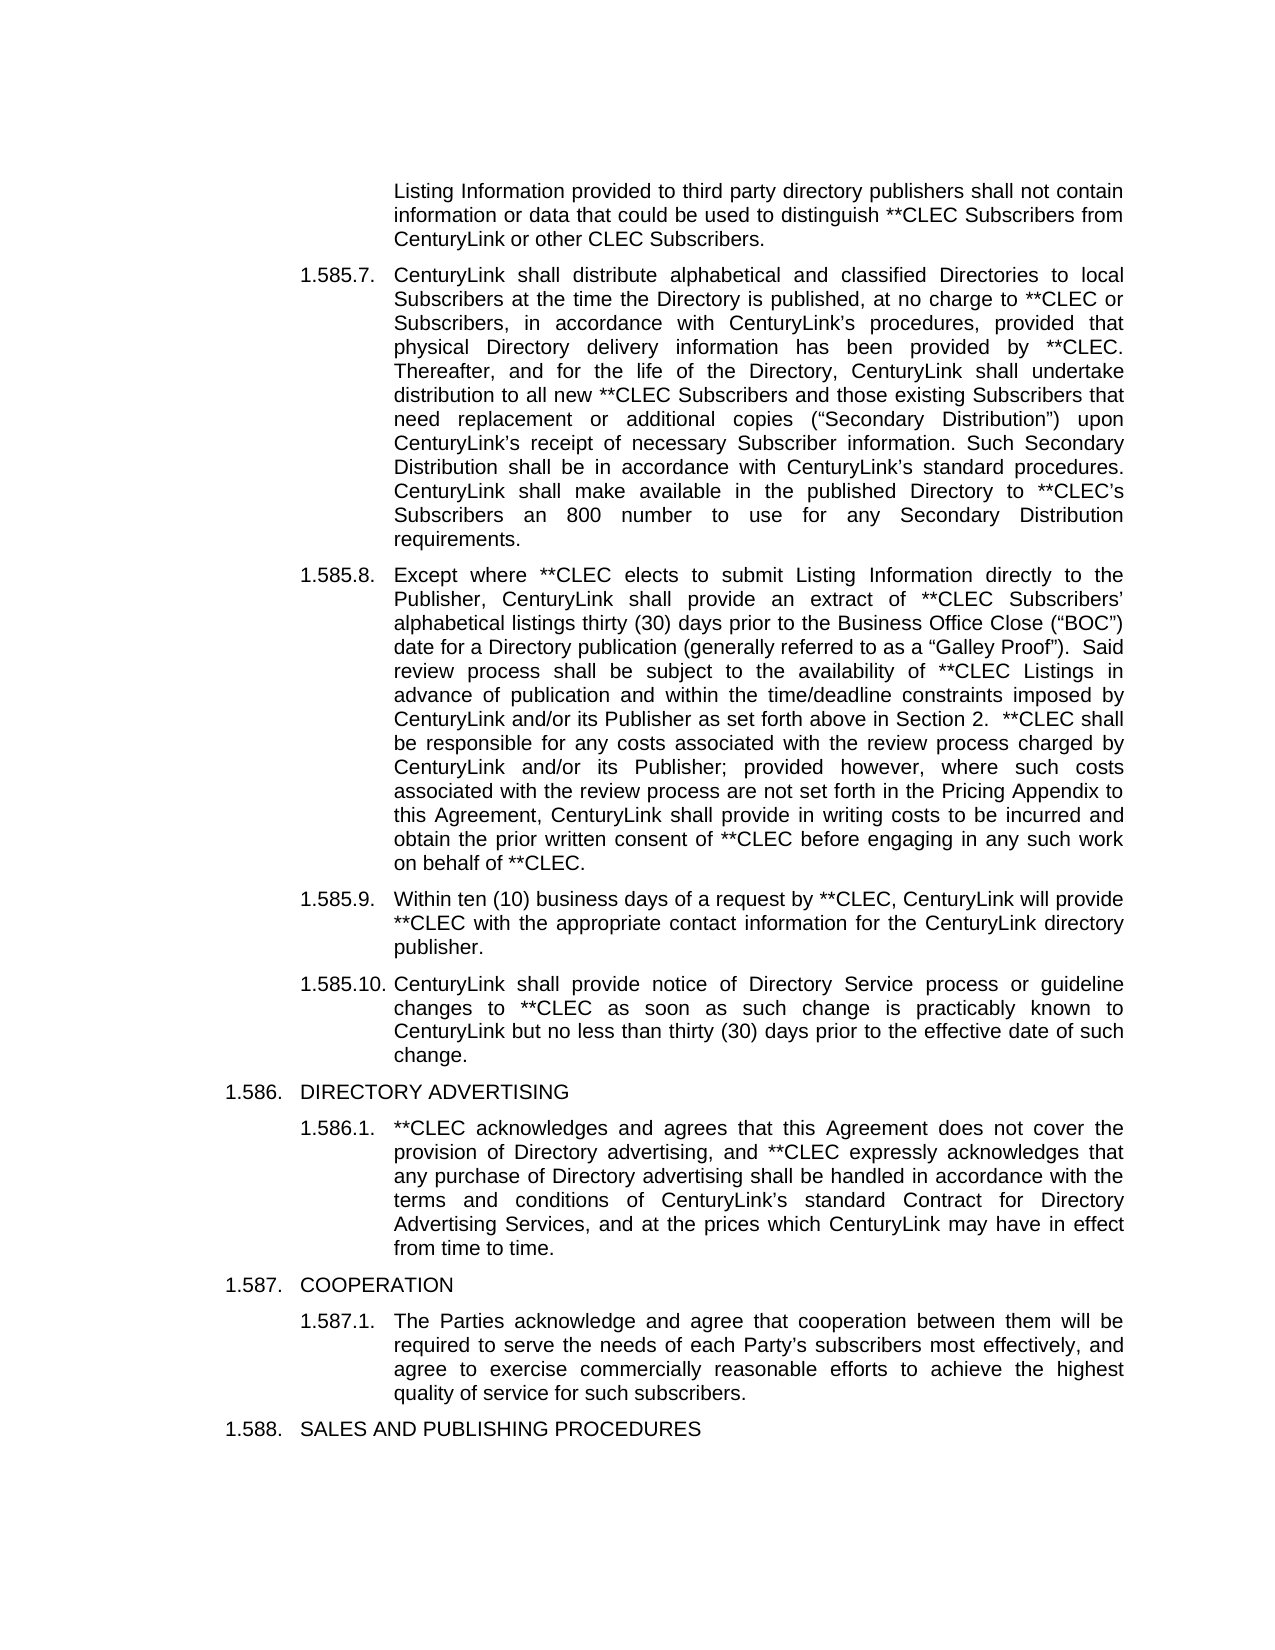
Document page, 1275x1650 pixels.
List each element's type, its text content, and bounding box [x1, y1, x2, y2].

list DIRECTORY ADVERTISING [225, 1080, 1125, 1104]
list Within ten (10) business days of a request by **CLEC, CenturyLink will provide **CLEC with the appropriate contact information for the CenturyLink directory publisher. [300, 887, 1125, 959]
list The Parties acknowledge and agree that cooperation between them will be required to serve the needs of each Party’s subscribers most effectively, and agree to exercise commercially reasonable efforts to achieve the highest quality of service for such subscribers. [300, 1309, 1125, 1405]
list COOPERATION [225, 1272, 1125, 1296]
list **CLEC acknowledges and agrees that this Agreement does not cover the provision of Directory advertising, and **CLEC expressly acknowledges that any purchase of Directory advertising shall be handled in accordance with the terms and conditions of CenturyLink’s standard Contract for Directory Advertising Services, and at the prices which CenturyLink may have in effect from time to time. [300, 1116, 1125, 1260]
list CenturyLink shall provide notice of Directory Service process or guideline changes to **CLEC as soon as such change is practicably known to CenturyLink but no less than thirty (30) days prior to the effective date of such change. [300, 971, 1125, 1067]
list SALES AND PUBLISHING PROCEDURES [225, 1417, 1125, 1441]
list Listing Information provided to third party directory publishers shall not contain information or data that could be used to distinguish **CLEC Subscribers from CenturyLink or other CLEC Subscribers. [300, 179, 1125, 251]
list Except where **CLEC elects to submit Listing Information directly to the Publisher, CenturyLink shall provide an extract of **CLEC Subscribers’ alphabetical listings thirty (30) days prior to the Business Office Close (“BOC”) date for a Directory publication (generally referred to as a “Galley Proof”). Said review process shall be subject to the availability of **CLEC Listings in advance of publication and within the time/deadline constraints imposed by CenturyLink and/or its Publisher as set forth above in Section 2. **CLEC shall be responsible for any costs associated with the review process charged by CenturyLink and/or its Publisher; provided however, where such costs associated with the review process are not set forth in the Pricing Appendix to this Agreement, CenturyLink shall provide in writing costs to be incurred and obtain the prior written consent of **CLEC before engaging in any such work on behalf of **CLEC. [300, 563, 1125, 874]
list CenturyLink shall distribute alphabetical and classified Directories to local Subscribers at the time the Directory is published, at no charge to **CLEC or Subscribers, in accordance with CenturyLink’s procedures, provided that physical Directory delivery information has been provided by **CLEC. Thereafter, and for the life of the Directory, CenturyLink shall undertake distribution to all new **CLEC Subscribers and those existing Subscribers that need replacement or additional copies (“Secondary Distribution”) upon CenturyLink’s receipt of necessary Subscriber information. Such Secondary Distribution shall be in accordance with CenturyLink’s standard procedures. CenturyLink shall make available in the published Directory to **CLEC’s Subscribers an 800 number to use for any Secondary Distribution requirements. [300, 263, 1125, 551]
